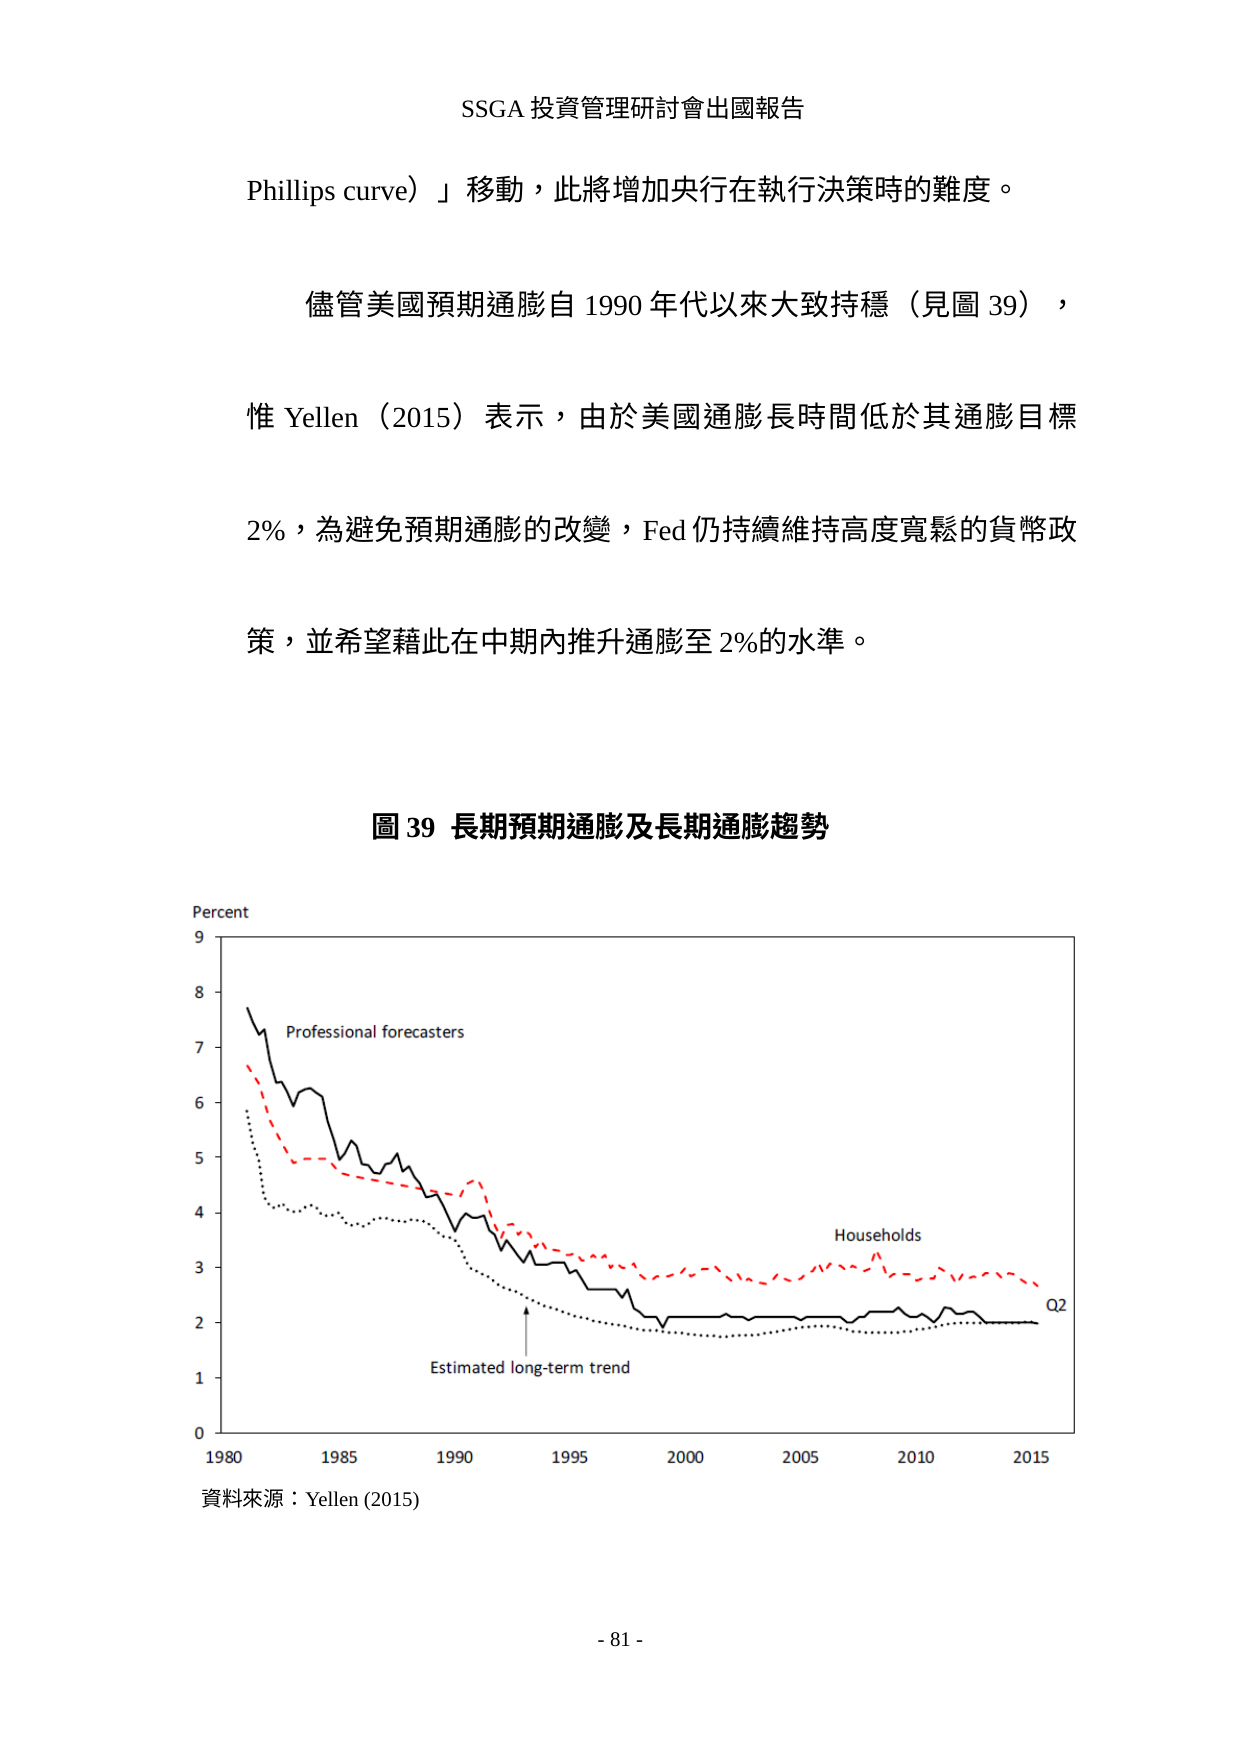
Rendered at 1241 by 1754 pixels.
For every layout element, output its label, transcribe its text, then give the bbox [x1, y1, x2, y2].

text 圖39 長期預期通膨及長期通膨趨勢 [246, 787, 1078, 862]
text 資料來源：Yellen (2015) [201, 1482, 527, 1512]
text 儘管美國預期通膨自1990年代以來大致持穩（見圖39），惟Yellen（2015）表示，由於美國通膨長時間低於其通膨目標2%，為避免預期通膨的改變，Fed仍持續維持高度寬鬆的貨幣政策，並希望藉此在中期內推升通膨至2%的水準。 [246, 265, 1078, 677]
text Phillips curve）」移動，此將增加央行在執行決策時的難度。 [246, 150, 1078, 225]
